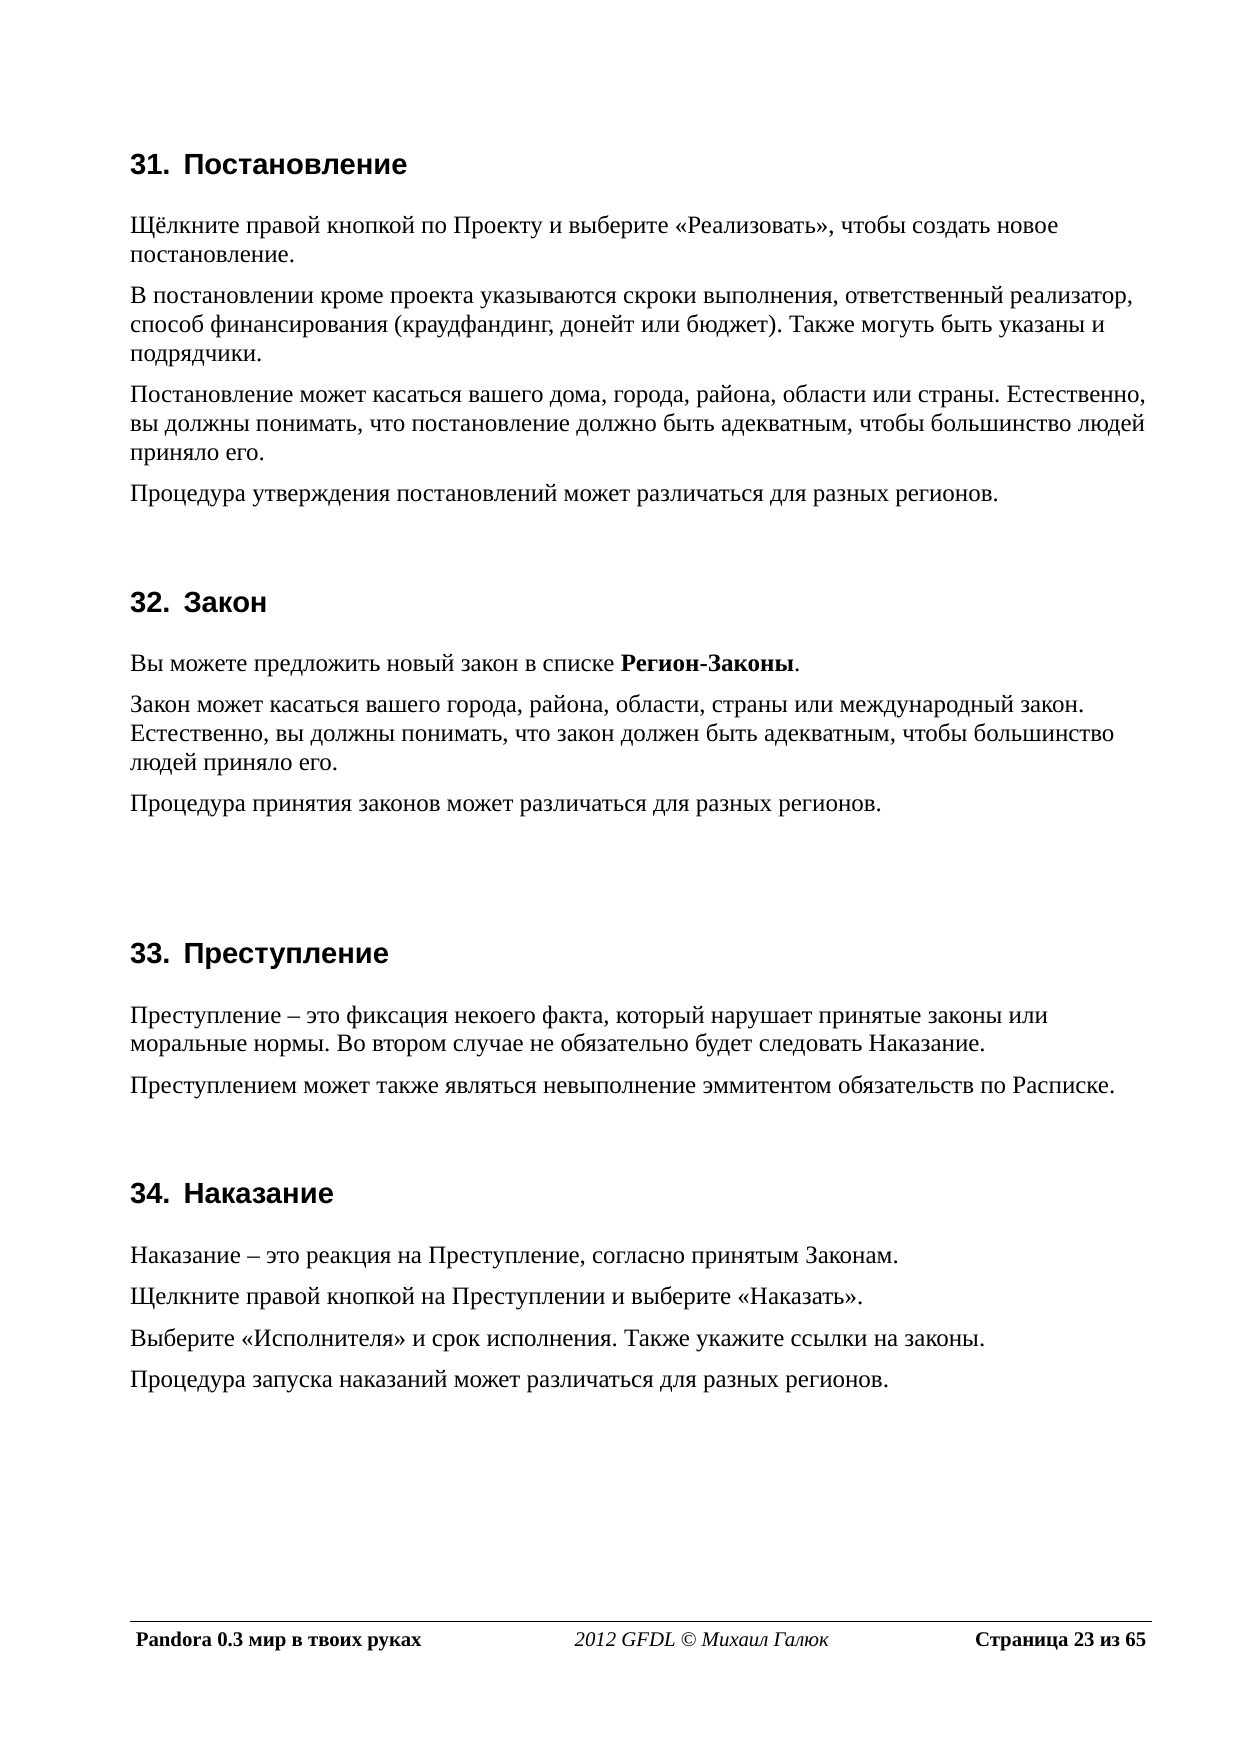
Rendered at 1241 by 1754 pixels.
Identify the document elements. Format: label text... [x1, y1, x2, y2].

text Выберите «Исполнителя» и срок исполнения. Также укажите ссылки на законы. [130, 1323, 1152, 1351]
text Вы можете предложить новый закон в списке Регион-Законы. [130, 648, 1152, 677]
text Преступление – это фиксация некоего факта, который нарушает принятые законы или моральные нормы. Во втором случае не обязательно будет следовать Наказание. [130, 1000, 1152, 1057]
subtitle Наказание [130, 1176, 1152, 1210]
subtitle Преступление [130, 936, 1152, 970]
text Щёлкните правой кнопкой по Проекту и выберите «Реализовать», чтобы создать новое постановление. [130, 210, 1152, 268]
text В постановлении кроме проекта указываются скроки выполнения, ответственный реализатор, способ финансирования (краудфандинг, донейт или бюджет). Также могуть быть указаны и подрядчики. [130, 280, 1152, 367]
subtitle Закон [130, 584, 1152, 618]
text Наказание – это реакция на Преступление, согласно принятым Законам. [130, 1240, 1152, 1269]
text Процедура утверждения постановлений может различаться для разных регионов. [130, 478, 1152, 507]
text Постановление может касаться вашего дома, города, района, области или страны. Естественно, вы должны понимать, что постановление должно быть адекватным, чтобы большинство людей приняло его. [130, 379, 1152, 465]
text Закон может касаться вашего города, района, области, страны или международный закон. Естественно, вы должны понимать, что закон должен быть адекватным, чтобы большинство людей приняло его. [130, 689, 1152, 776]
subtitle Постановление [130, 147, 1152, 180]
text Щелкните правой кнопкой на Преступлении и выберите «Наказать». [130, 1281, 1152, 1310]
text Процедура запуска наказаний может различаться для разных регионов. [130, 1364, 1152, 1393]
text Преступлением может также являться невыполнение эммитентом обязательств по Расписке. [130, 1070, 1152, 1098]
text Процедура принятия законов может различаться для разных регионов. [130, 788, 1152, 817]
